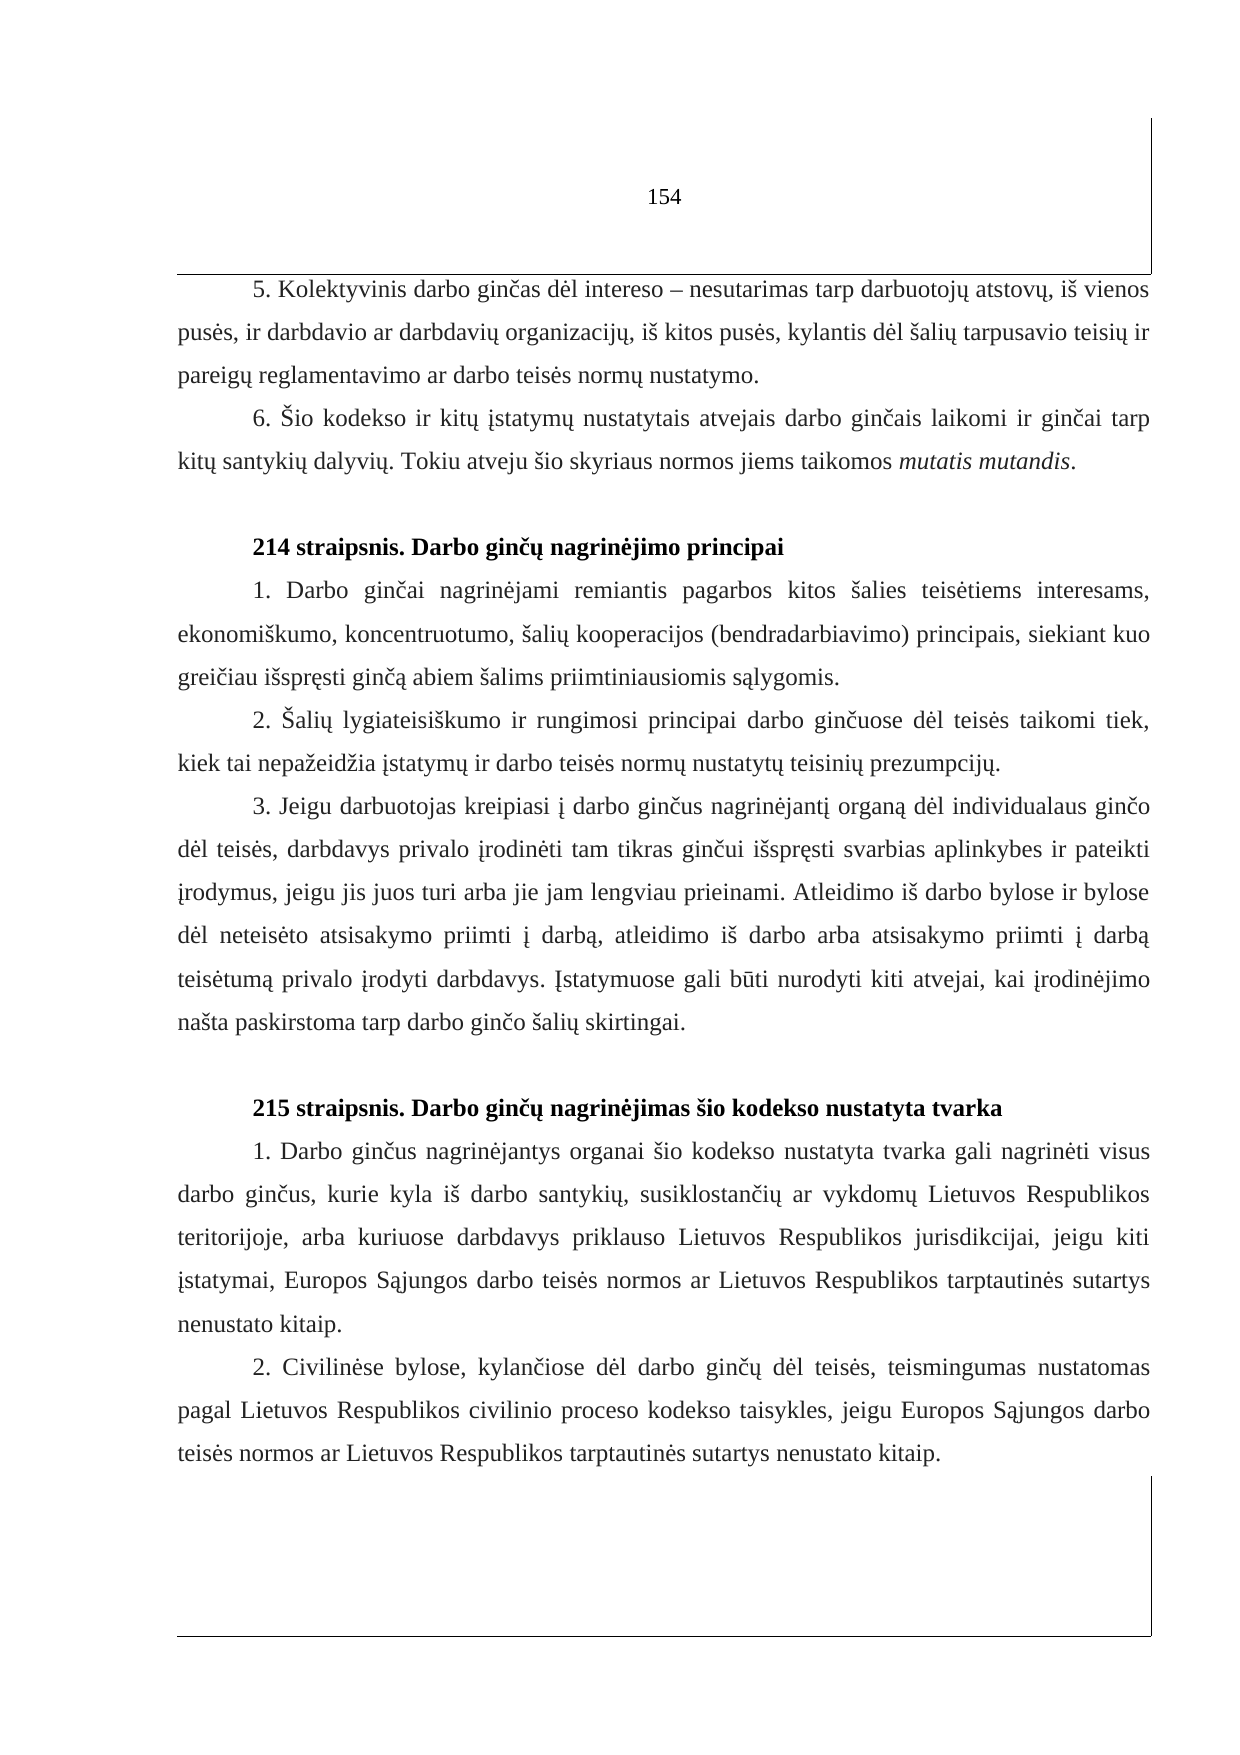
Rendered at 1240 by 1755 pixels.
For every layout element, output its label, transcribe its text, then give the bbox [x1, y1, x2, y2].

text 215 straipsnis. Darbo ginčų nagrinėjimas šio kodekso nustatyta tvarka [177, 1093, 1151, 1122]
text 1. Darbo ginčai nagrinėjami remiantis pagarbos kitos šalies teisėtiems interesams, ekonomiškumo, koncentruotumo, šalių kooperacijos (bendradarbiavimo) principais, siekiant kuo greičiau išspręsti ginčą abiem šalims priimtiniausiomis sąlygomis. [177, 576, 1151, 691]
text 3. Jeigu darbuotojas kreipiasi į darbo ginčus nagrinėjantį organą dėl individualaus ginčo dėl teisės, darbdavys privalo įrodinėti tam tikras ginčui išspręsti svarbias aplinkybes ir pateikti įrodymus, jeigu jis juos turi arba jie jam lengviau prieinami. Atleidimo iš darbo bylose ir bylose dėl neteisėto atsisakymo priimti į darbą, atleidimo iš darbo arba atsisakymo priimti į darbą teisėtumą privalo įrodyti darbdavys. Įstatymuose gali būti nurodyti kiti atvejai, kai įrodinėjimo našta paskirstoma tarp darbo ginčo šalių skirtingai. [177, 791, 1151, 1036]
text 2. Civilinėse bylose, kylančiose dėl darbo ginčų dėl teisės, teismingumas nustatomas pagal Lietuvos Respublikos civilinio proceso kodekso taisykles, jeigu Europos Sąjungos darbo teisės normos ar Lietuvos Respublikos tarptautinės sutartys nenustato kitaip. [177, 1352, 1151, 1467]
text 5. Kolektyvinis darbo ginčas dėl intereso – nesutarimas tarp darbuotojų atstovų, iš vienos pusės, ir darbdavio ar darbdavių organizacijų, iš kitos pusės, kylantis dėl šalių tarpusavio teisių ir pareigų reglamentavimo ar darbo teisės normų nustatymo. [177, 274, 1151, 389]
text 6. Šio kodekso ir kitų įstatymų nustatytais atvejais darbo ginčais laikomi ir ginčai tarp kitų santykių dalyvių. Tokiu atveju šio skyriaus normos jiems taikomos mutatis mutandis. [177, 403, 1151, 475]
text 1. Darbo ginčus nagrinėjantys organai šio kodekso nustatyta tvarka gali nagrinėti visus darbo ginčus, kurie kyla iš darbo santykių, susiklostančių ar vykdomų Lietuvos Respublikos teritorijoje, arba kuriuose darbdavys priklauso Lietuvos Respublikos jurisdikcijai, jeigu kiti įstatymai, Europos Sąjungos darbo teisės normos ar Lietuvos Respublikos tarptautinės sutartys nenustato kitaip. [177, 1136, 1151, 1337]
text 214 straipsnis. Darbo ginčų nagrinėjimo principai [177, 532, 1151, 561]
text 2. Šalių lygiateisiškumo ir rungimosi principai darbo ginčuose dėl teisės taikomi tiek, kiek tai nepažeidžia įstatymų ir darbo teisės normų nustatytų teisinių prezumpcijų. [177, 705, 1151, 777]
